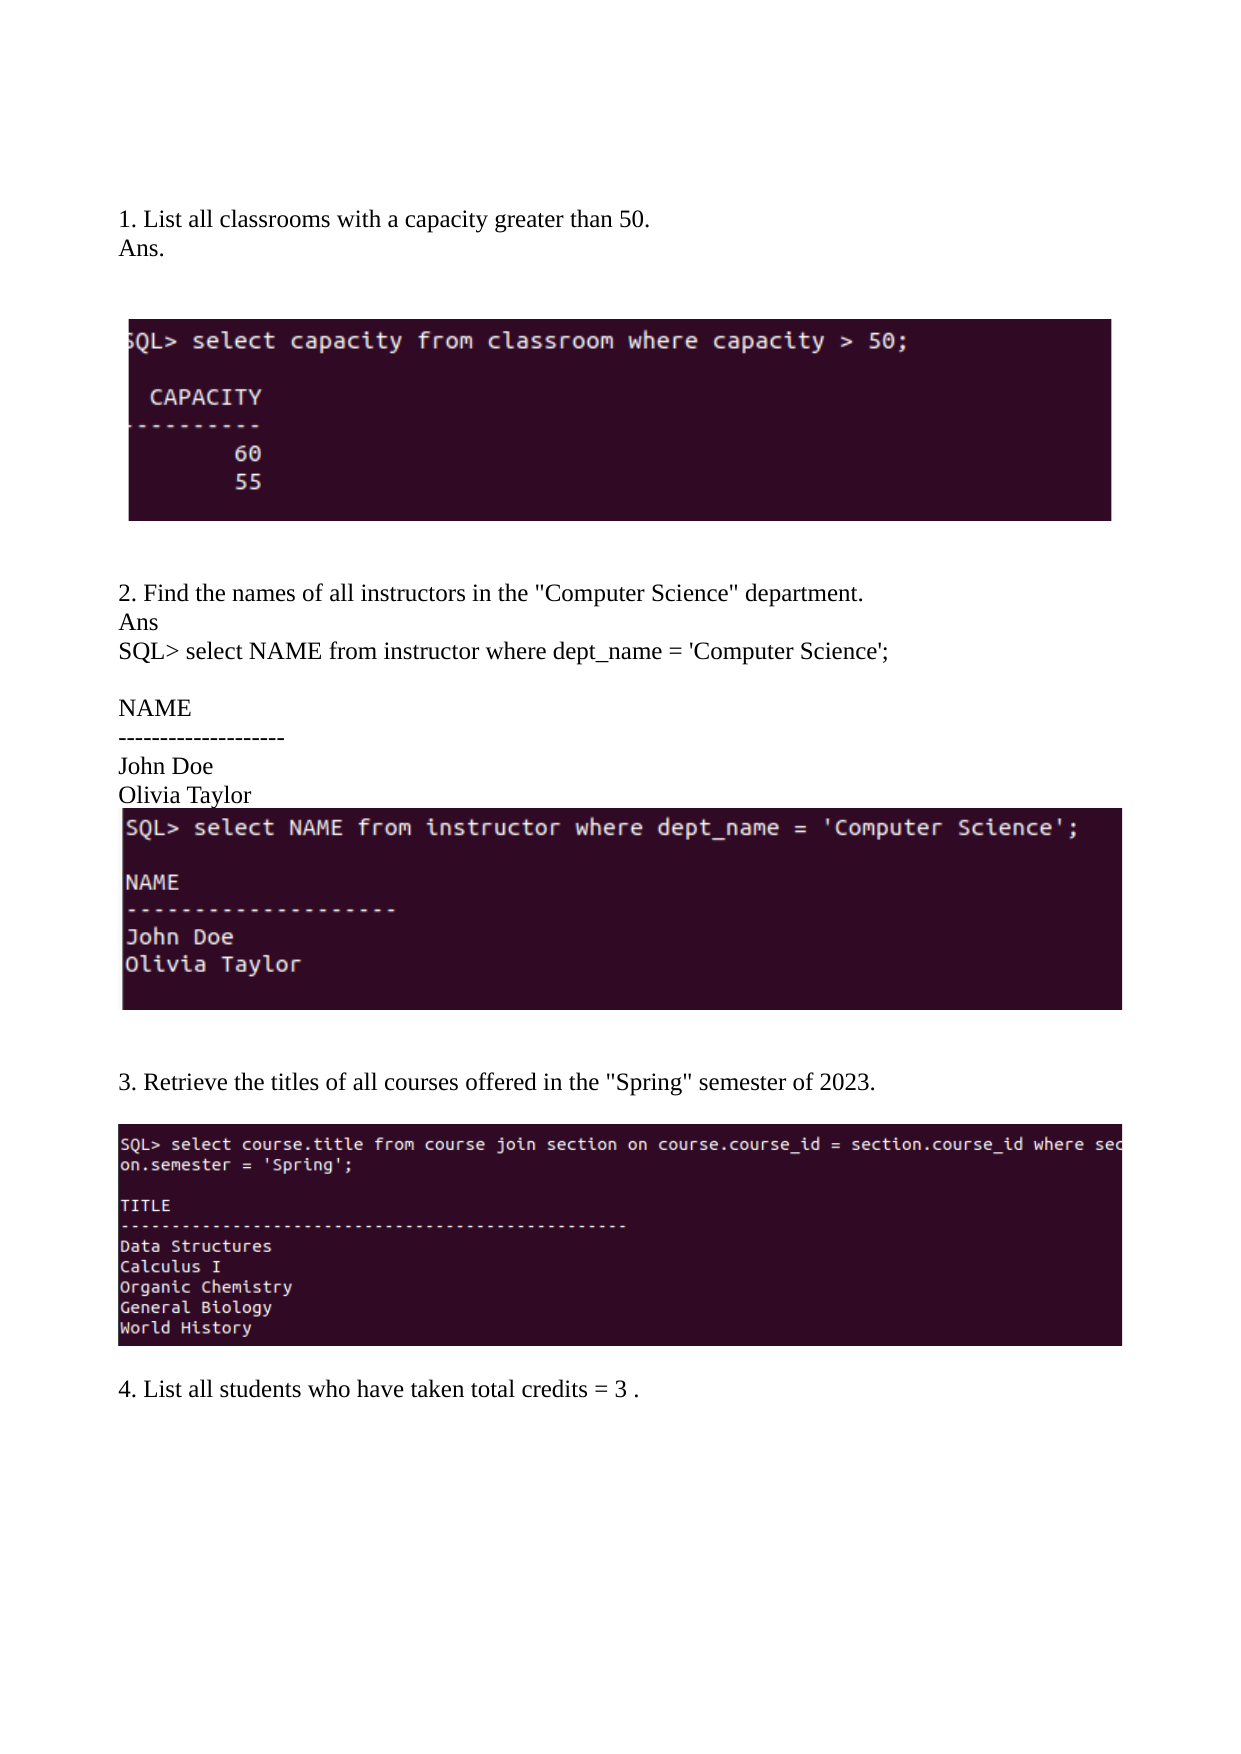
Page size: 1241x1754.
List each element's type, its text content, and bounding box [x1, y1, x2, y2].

text NAME [118, 693, 1122, 722]
text 3. Retrieve the titles of all courses offered in the "Spring" semester of 2023. [118, 1067, 1122, 1096]
text SQL> select NAME from instructor where dept_name = 'Computer Science'; [118, 636, 1122, 665]
picture [118, 1124, 1123, 1346]
text 1. List all classrooms with a capacity greater than 50. [118, 204, 1122, 233]
picture [128, 319, 1112, 521]
text 4. List all students who have taken total credits = 3 . [118, 1374, 1122, 1403]
text John Doe [118, 751, 1122, 780]
text Olivia Taylor [118, 780, 1122, 808]
picture [118, 808, 1123, 1010]
text 2. Find the names of all instructors in the "Computer Science" department. [118, 578, 1122, 607]
text -------------------- [118, 722, 1122, 751]
text Ans [118, 607, 1122, 636]
text Ans. [118, 233, 1122, 262]
